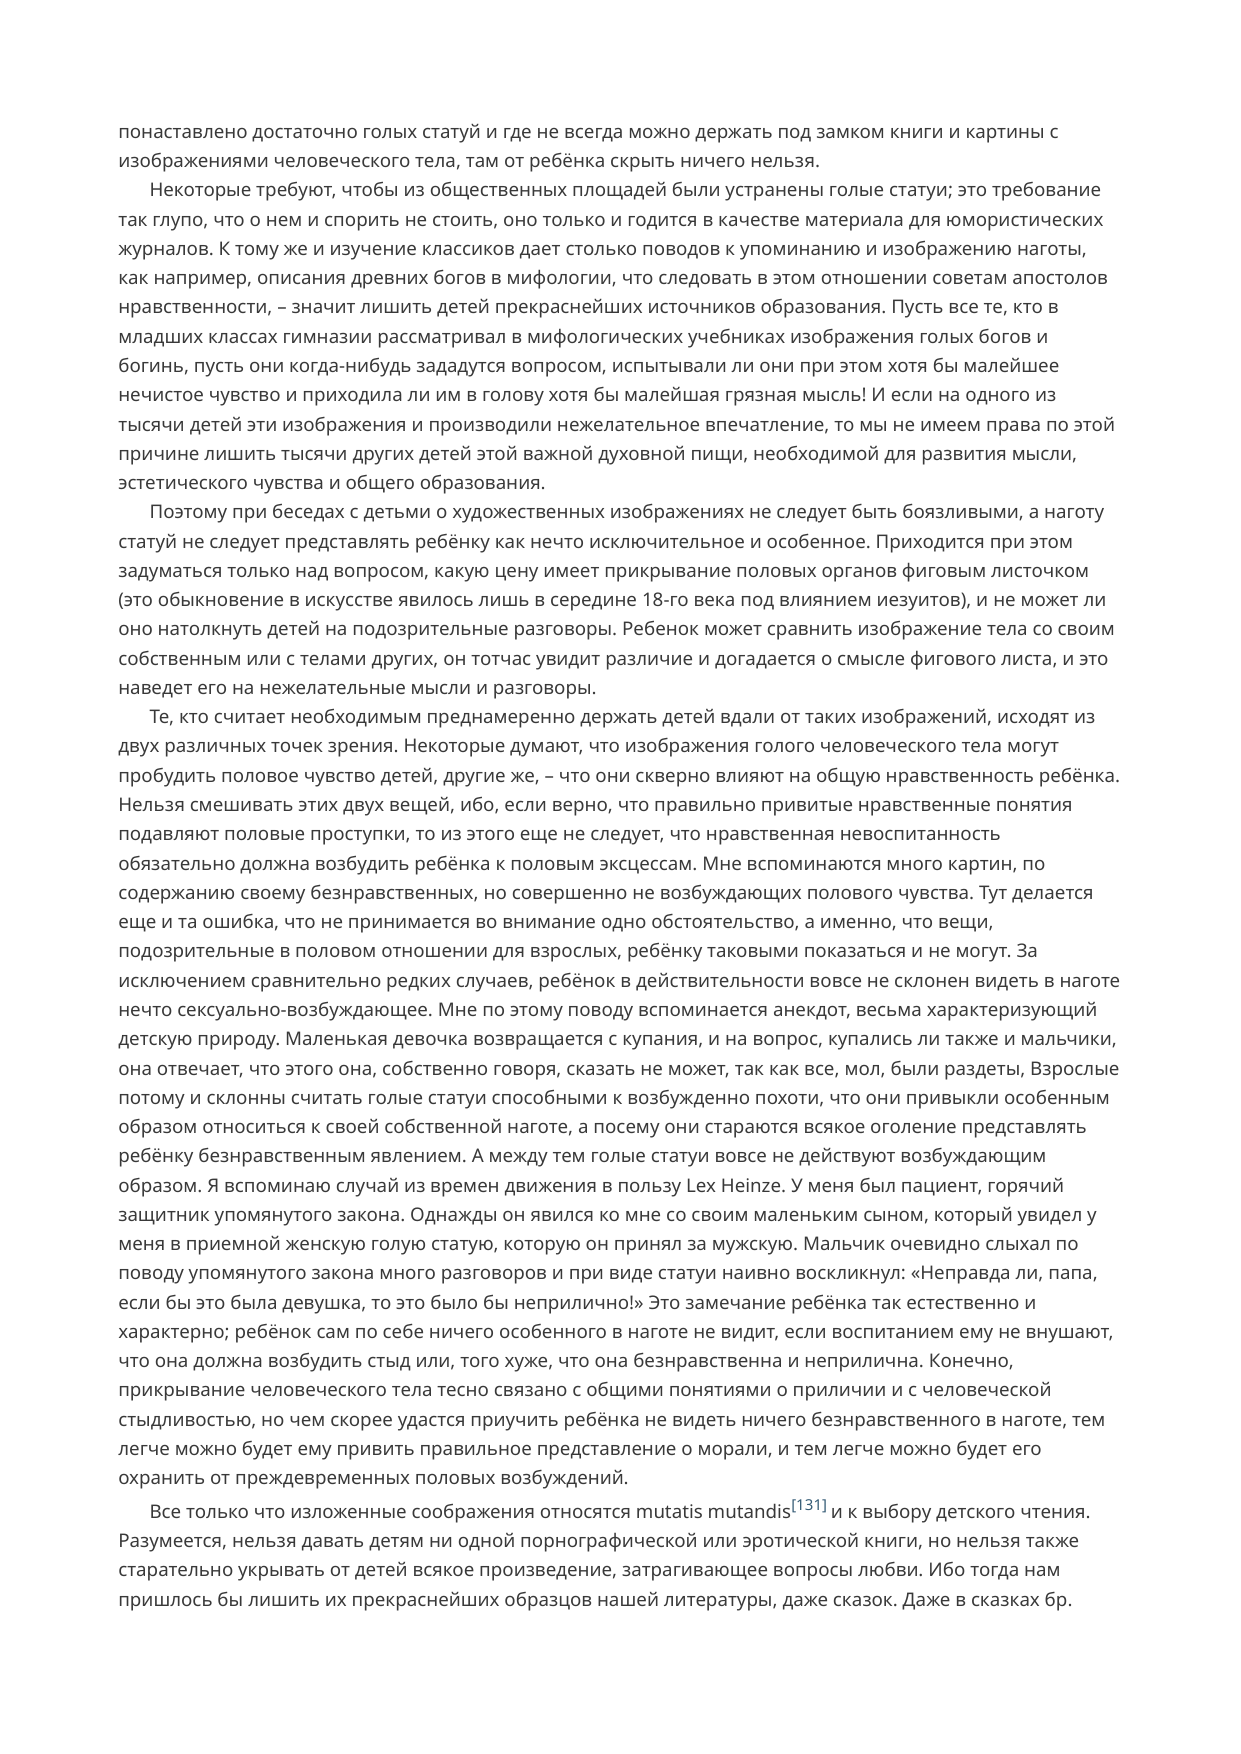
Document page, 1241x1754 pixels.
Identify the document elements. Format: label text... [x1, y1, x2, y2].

text Те, кто считает необходимым преднамеренно держать детей вдали от таких изображений, исходят из двух различных точек зрения. Некоторые думают, что изображения голого человеческого тела могут пробудить половое чувство детей, другие же, – что они скверно влияют на общую нравственность ребёнка. Нельзя смешивать этих двух вещей, ибо, если верно, что правильно привитые нравственные понятия подавляют половые проступки, то из этого еще не следует, что нравственная невоспитанность обязательно должна возбудить ребёнка к половым эксцессам. Мне вспоминаются много картин, по содержанию своему безнравственных, но совершенно не возбуждающих полового чувства. Тут делается еще и та ошибка, что не принимается во внимание одно обстоятельство, а именно, что вещи, подозрительные в половом отношении для взрослых, ребёнку таковыми показаться и не могут. За исключением сравнительно редких случаев, ребёнок в действительности вовсе не склонен видеть в наготе нечто сексуально-возбуждающее. Мне по этому поводу вспоминается анекдот, весьма характеризующий детскую природу. Маленькая девочка возвращается с купания, и на вопрос, купались ли также и мальчики, она отвечает, что этого она, собственно говоря, сказать не может, так как все, мол, были раздеты, Взрослые потому и склонны считать голые статуи способными к возбужденно похоти, что они привыкли особенным образом относиться к своей собственной наготе, а посему они стараются всякое оголение представлять ребёнку безнравственным явлением. А между тем голые статуи вовсе не действуют возбуждающим образом. Я вспоминаю случай из времен движения в пользу Lex Heinze. У меня был пациент, горячий защитник упомянутого закона. Однажды он явился ко мне со своим маленьким сыном, который увидел у меня в приемной женскую голую статую, которую он принял за мужскую. Мальчик очевидно слыхал по поводу упомянутого закона много разговоров и при виде статуи наивно воскликнул: «Неправда ли, папа, если бы это была девушка, то это было бы неприлично!» Это замечание ребёнка так естественно и характерно; ребёнок сам по себе ничего особенного в наготе не видит, если воспитанием ему не внушают, что она должна возбудить стыд или, того хуже, что она безнравственна и неприлична. Конечно, прикрывание человеческого тела тесно связано с общими понятиями о приличии и с человеческой стыдливостью, но чем скорее удастся приучить ребёнка не видеть ничего безнравственного в наготе, тем легче можно будет ему привить правильное представление о морали, и тем легче можно будет его охранить от преждевременных половых возбуждений. [118, 703, 1122, 1490]
text Некоторые требуют, чтобы из общественных площадей были устранены голые статуи; это требование так глупо, что о нем и спорить не стоить, оно только и годится в качестве материала для юмористических журналов. К тому же и изучение классиков дает столько поводов к упоминанию и изображению наготы, как например, описания древних богов в мифологии, что следовать в этом отношении советам апостолов нравственности, – значит лишить детей прекраснейших источников образования. Пусть все те, кто в младших классах гимназии рассматривал в мифологических учебниках изображения голых богов и богинь, пусть они когда-нибудь зададутся вопросом, испытывали ли они при этом хотя бы малейшее нечистое чувство и приходила ли им в голову хотя бы малейшая грязная мысль! И если на одного из тысячи детей эти изображения и производили нежелательное впечатление, то мы не имеем права по этой причине лишить тысячи других детей этой важной духовной пищи, необходимой для развития мысли, эстетического чувства и общего образования. [118, 177, 1122, 495]
text понаставлено достаточно голых статуй и где не всегда можно держать под замком книги и картины с изображениями человеческого тела, там от ребёнка скрыть ничего нельзя. [118, 118, 1122, 173]
text Все только что изложенные соображения относятся mutatis mutandis[131] и к выбору детского чтения. Разумеется, нельзя давать детям ни одной порнографической или эротической книги, но нельзя также старательно укрывать от детей всякое произведение, затрагивающее вопросы любви. Ибо тогда нам пришлось бы лишить их прекраснейших образцов нашей литературы, даже сказок. Даже в сказках бр. [118, 1494, 1122, 1611]
text Поэтому при беседах с детьми о художественных изображениях не следует быть боязливыми, а наготу статуй не следует представлять ребёнку как нечто исключительное и особенное. Приходится при этом задуматься только над вопросом, какую цену имеет прикрывание половых органов фиговым листочком (это обыкновение в искусстве явилось лишь в середине 18-го века под влиянием иезуитов), и не может ли оно натолкнуть детей на подозрительные разговоры. Ребенок может сравнить изображение тела со своим собственным или с телами других, он тотчас увидит различие и догадается о смысле фигового листа, и это наведет его на нежелательные мысли и разговоры. [118, 499, 1122, 700]
